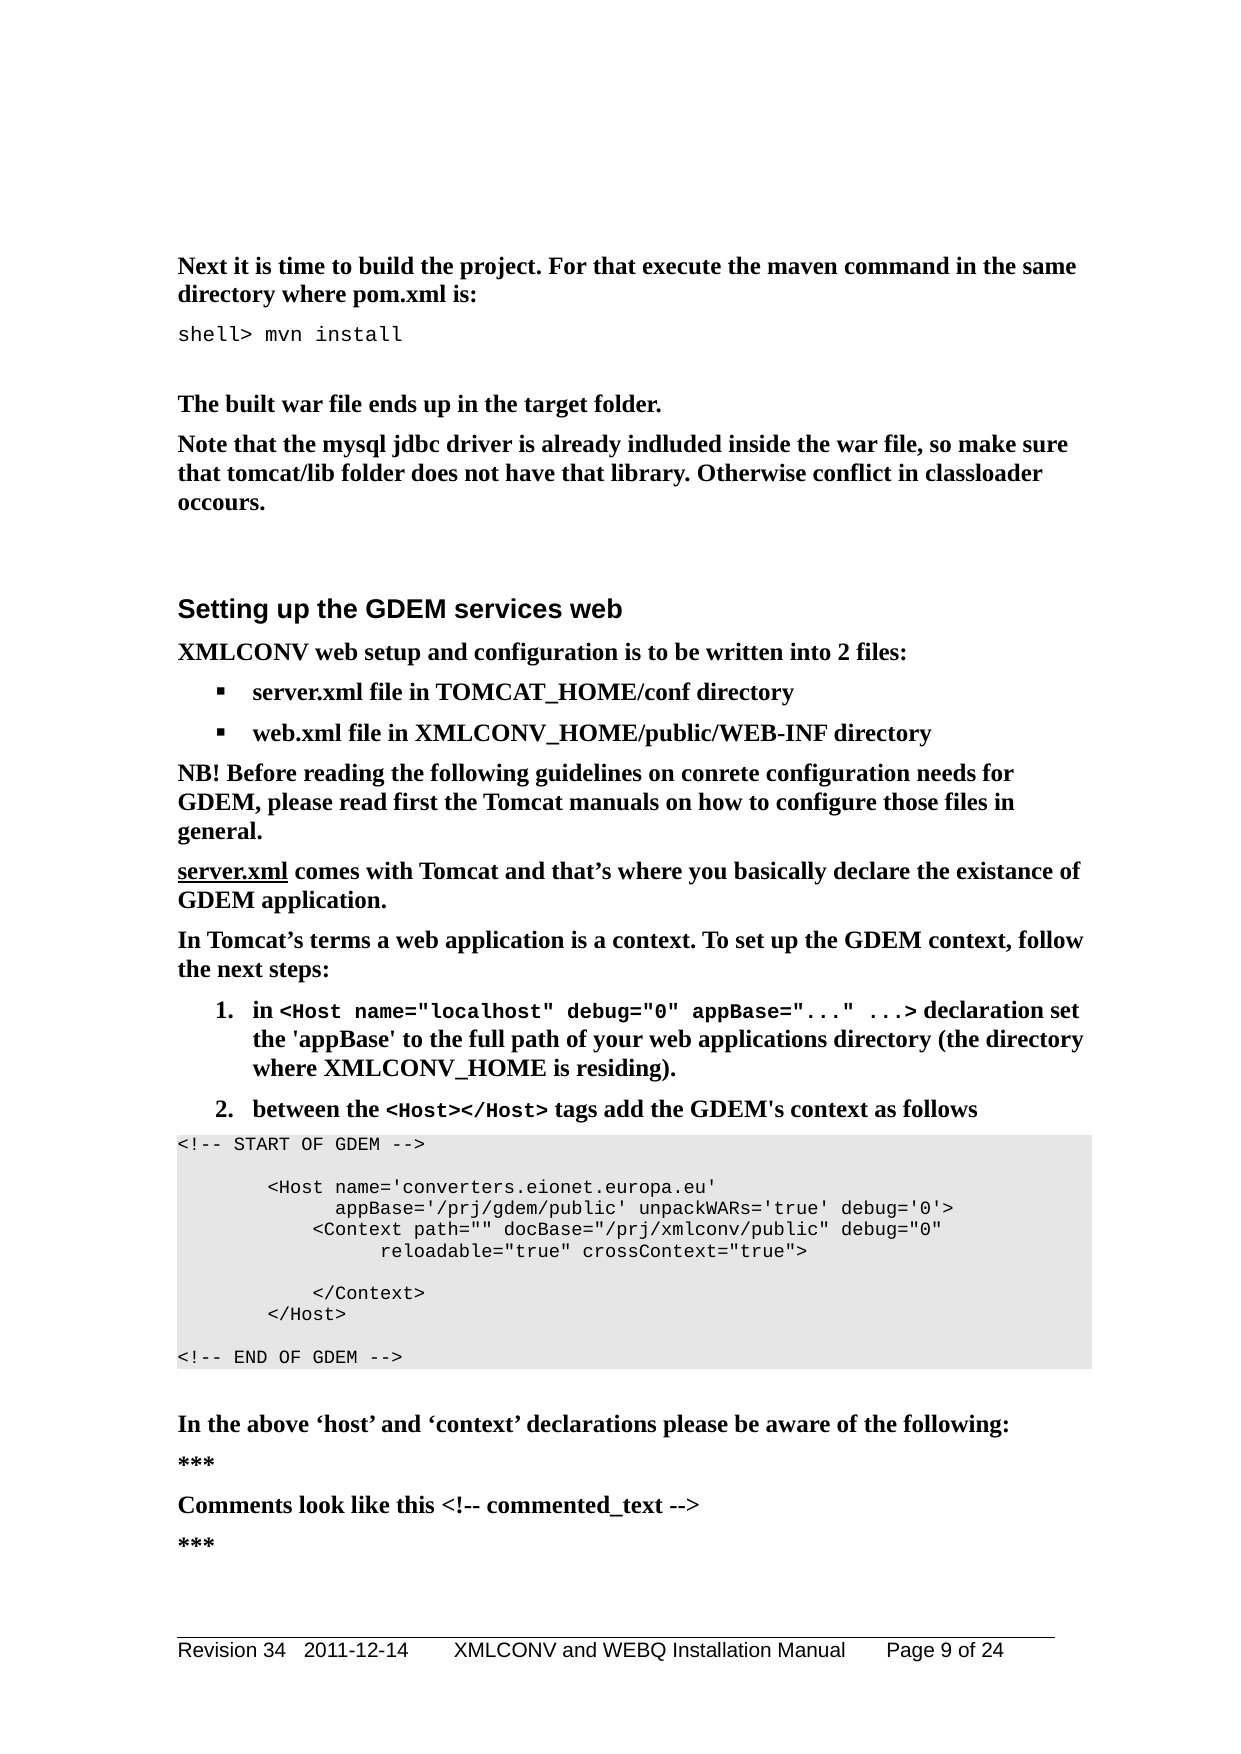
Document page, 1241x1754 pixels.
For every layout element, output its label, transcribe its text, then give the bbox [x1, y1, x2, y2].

list in <Host name="localhost" debug="0" appBase="..." ...> declaration set the 'appBase' to the full path of your web applications directory (the directory where XMLCONV_HOME is residing). [215, 995, 1092, 1082]
list </Context> [177, 1284, 1092, 1305]
subtitle Setting up the GDEM services web [177, 593, 1092, 624]
text *** [177, 1531, 1092, 1560]
list between the <Host></Host> tags add the GDEM's context as follows [215, 1094, 1092, 1123]
text Comments look like this <!-- commented_text --> [177, 1490, 1092, 1519]
list web.xml file in XMLCONV_HOME/public/WEB-INF directory [215, 718, 1092, 747]
text shell> mvn install [177, 320, 1092, 348]
list </Host> [177, 1305, 1092, 1326]
text Note that the mysql jdbc driver is already indluded inside the war file, so make sure that tomcat/lib folder does not have that library. Otherwise conflict in classloader occours. [177, 429, 1092, 516]
list <!-- END OF GDEM --> [177, 1348, 1092, 1369]
list <Context path="" docBase="/prj/xmlconv/public" debug="0" [177, 1220, 1092, 1241]
list server.xml file in TOMCAT_HOME/conf directory [215, 677, 1092, 706]
list appBase='/prj/gdem/public' unpackWARs='true' debug='0'> [177, 1199, 1092, 1220]
list <!-- START OF GDEM --> [177, 1135, 1092, 1156]
text In Tomcat’s terms a web application is a context. To set up the GDEM context, follow the next steps: [177, 926, 1092, 983]
text XMLCONV web setup and configuration is to be written into 2 files: [177, 637, 1092, 666]
list reloadable="true" crossContext="true"> [177, 1241, 1092, 1263]
text server.xml comes with Tomcat and that’s where you basically declare the existance of GDEM application. [177, 856, 1092, 914]
list <Host name='converters.eionet.europa.eu' [177, 1178, 1092, 1199]
text The built war file ends up in the target folder. [177, 389, 1092, 418]
text NB! Before reading the following guidelines on conrete configuration needs for GDEM, please read first the Tomcat manuals on how to configure those files in general. [177, 758, 1092, 844]
text *** [177, 1450, 1092, 1479]
text Next it is time to build the project. For that execute the maven command in the same directory where pom.xml is: [177, 251, 1092, 308]
text In the above ‘host’ and ‘context’ declarations please be aware of the following: [177, 1409, 1092, 1438]
